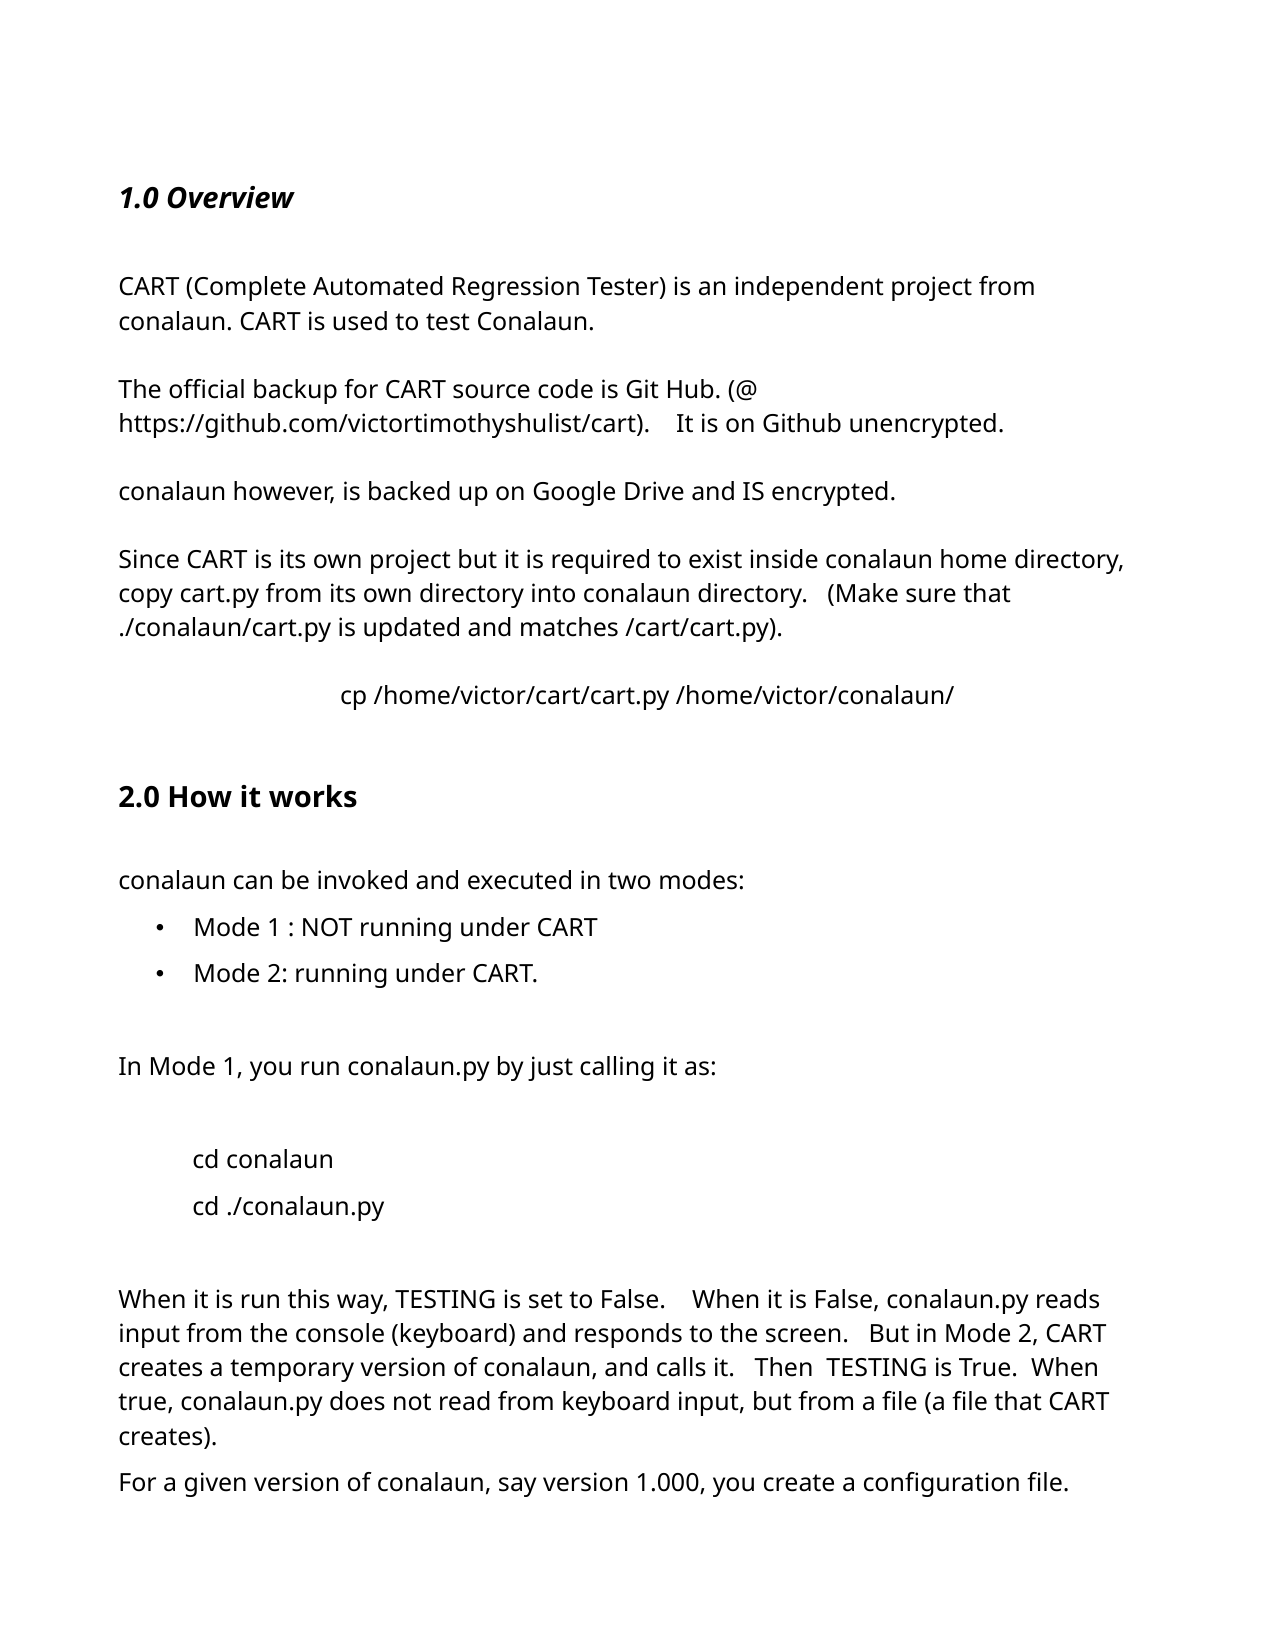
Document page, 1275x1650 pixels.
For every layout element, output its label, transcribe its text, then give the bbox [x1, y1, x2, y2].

text CART (Complete Automated Regression Tester) is an independent project from conalaun. CART is used to test Conalaun. [118, 269, 1157, 337]
text conalaun can be invoked and executed in two modes: [118, 829, 1157, 897]
text cd ./conalaun.py [192, 1189, 1157, 1223]
text For a given version of conalaun, say version 1.000, you create a configuration file. [118, 1465, 1157, 1499]
text cp /home/victor/cart/cart.py /home/victor/conalaun/ [118, 678, 1157, 712]
text cd conalaun [192, 1142, 1157, 1176]
text When it is run this way, TESTING is set to False. When it is False, conalaun.py reads input from the console (keyboard) and responds to the screen. But in Mode 2, CART creates a temporary version of conalaun, and calls it. Then TESTING is True. When true, conalaun.py does not read from keyboard input, but from a file (a file that CART creates). [118, 1282, 1157, 1452]
subtitle 2.0 How it works [118, 777, 1157, 816]
list Mode 2: running under CART. [156, 956, 1157, 990]
list Mode 1 : NOT running under CART [156, 909, 1157, 943]
subtitle 1.0 Overview [118, 177, 1157, 257]
text The official backup for CART source code is Git Hub. (@ https://github.com/victortimothyshulist/cart). It is on Github unencrypted. conalaun however, is backed up on Google Drive and IS encrypted. Since CART is its own project but it is required to exist inside conalaun home directory, copy cart.py from its own directory into conalaun directory. (Make sure that ./conalaun/cart.py is updated and matches /cart/cart.py). [118, 337, 1157, 644]
text In Mode 1, you run conalaun.py by just calling it as: [118, 1049, 1157, 1083]
